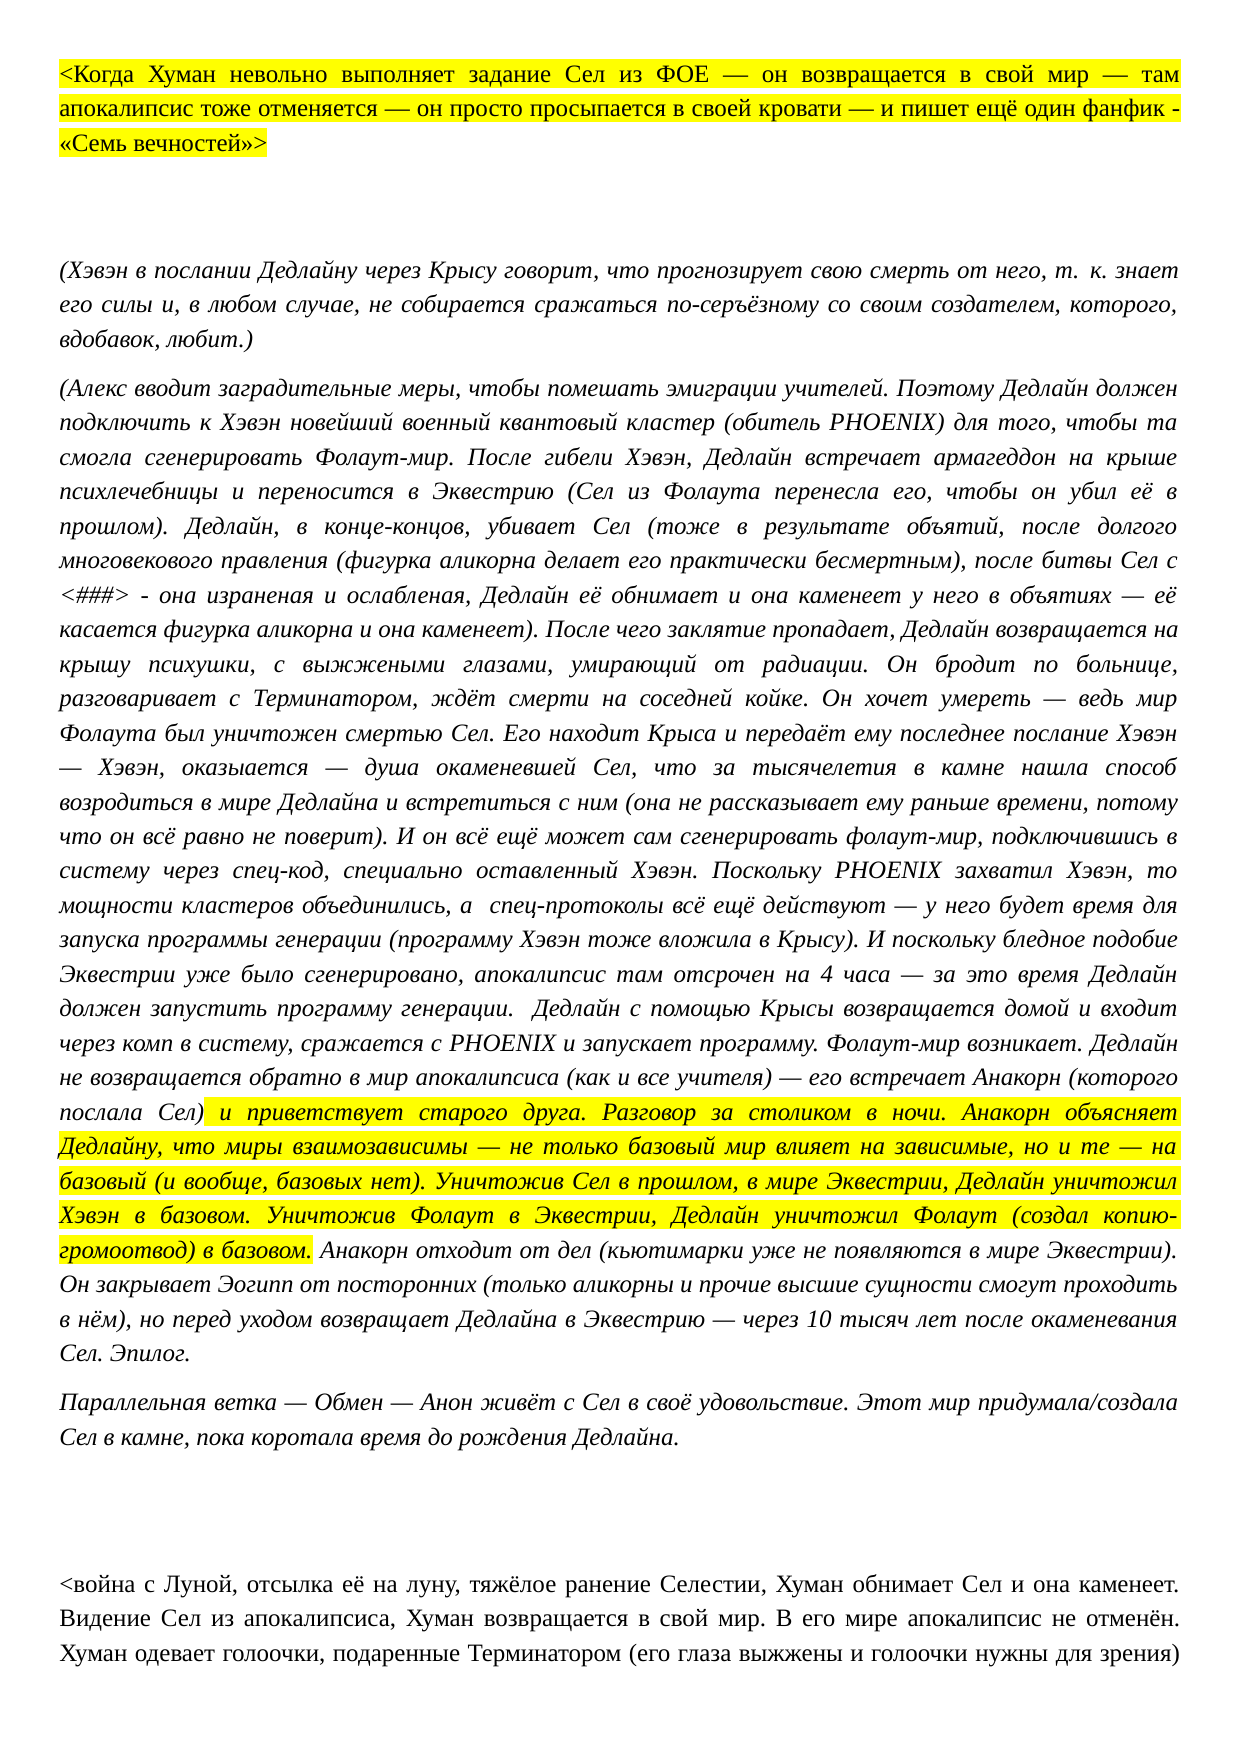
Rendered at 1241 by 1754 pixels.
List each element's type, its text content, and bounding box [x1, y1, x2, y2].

text Параллельная ветка — Обмен — Анон живёт с Сел в своё удовольствие. Этот мир придумала/создала Сел в камне, пока коротала время до рождения Дедлайна. [59, 1387, 1181, 1451]
text (Алекс вводит заградительные меры, чтобы помешать эмиграции учителей. Поэтому Дедлайн должен подключить к Хэвэн новейший военный квантовый кластер (обитель PHOENIX) для того, чтобы та смогла сгенерировать Фолаут-мир. После гибели Хэвэн, Дедлайн встречает армагеддон на крыше психлечебницы и переносится в Эквестрию (Сел из Фолаута перенесла его, чтобы он убил её в прошлом). Дедлайн, в конце-концов, убивает Сел (тоже в результате объятий, после долгого многовекового правления (фигурка аликорна делает его практически бесмертным), после битвы Сел с <###> - она израненая и ослабленая, Дедлайн её обнимает и она каменеет у него в объятиях — её касается фигурка аликорна и она каменеет). После чего заклятие пропадает, Дедлайн возвращается на крышу психушки, с выжжеными глазами, умирающий от радиации. Он бродит по больнице, разговаривает с Терминатором, ждёт смерти на соседней койке. Он хочет умереть — ведь мир Фолаута был уничтожен смертью Сел. Его находит Крыса и передаёт ему последнее послание Хэвэн — Хэвэн, оказыается — душа окаменевшей Сел, что за тысячелетия в камне нашла способ возродиться в мире Дедлайна и встретиться с ним (она не рассказывает ему раньше времени, потому что он всё равно не поверит). И он всё ещё может сам сгенерировать фолаут-мир, подключившись в систему через спец-код, специально оставленный Хэвэн. Поскольку PHOENIX захватил Хэвэн, то мощности кластеров объединились, а спец-протоколы всё ещё действуют — у него будет время для запуска программы генерации (программу Хэвэн тоже вложила в Крысу). И поскольку бледное подобие Эквестрии уже было сгенерировано, апокалипсис там отсрочен на 4 часа — за это время Дедлайн должен запустить программу генерации. Дедлайн с помощью Крысы возвращается домой и входит через комп в систему, сражается с PHOENIX и запускает программу. Фолаут-мир возникает. Дедлайн не возвращается обратно в мир апокалипсиса (как и все учителя) — его встречает Анакорн (которого послала Сел) и приветствует старого друга. Разговор за столиком в ночи. Анакорн объясняет Дедлайну, что миры взаимозависимы — не только базовый мир влияет на зависимые, но и те — на базовый (и вообще, базовых нет). Уничтожив Сел в прошлом, в мире Эквестрии, Дедлайн уничтожил Хэвэн в базовом. Уничтожив Фолаут в Эквестрии, Дедлайн уничтожил Фолаут (создал копию-громоотвод) в базовом. Анакорн отходит от дел (кьютимарки уже не появляются в мире Эквестрии). Он закрывает Эогипп от посторонних (только аликорны и прочие высшие сущности смогут проходить в нём), но перед уходом возвращает Дедлайна в Эквестрию — через 10 тысяч лет после окаменевания Сел. Эпилог. [59, 373, 1181, 1367]
text <война с Луной, отсылка её на луну, тяжёлое ранение Селестии, Хуман обнимает Сел и она каменеет. Видение Сел из апокалипсиса, Хуман возвращается в свой мир. В его мире апокалипсис не отменён. Хуман одевает голоочки, подаренные Терминатором (его глаза выжжены и голоочки нужны для зрения) [59, 1569, 1181, 1667]
text <Когда Хуман невольно выполняет задание Сел из ФОЕ — он возвращается в свой мир — там апокалипсис тоже отменяется — он просто просыпается в своей кровати — и пишет ещё один фанфик - «Семь вечностей»> [59, 59, 1181, 157]
text (Хэвэн в послании Дедлайну через Крысу говорит, что прогнозирует свою смерть от него, т. к. знает его силы и, в любом случае, не собирается сражаться по-серъёзному со своим создателем, которого, вдобавок, любит.) [59, 255, 1181, 353]
